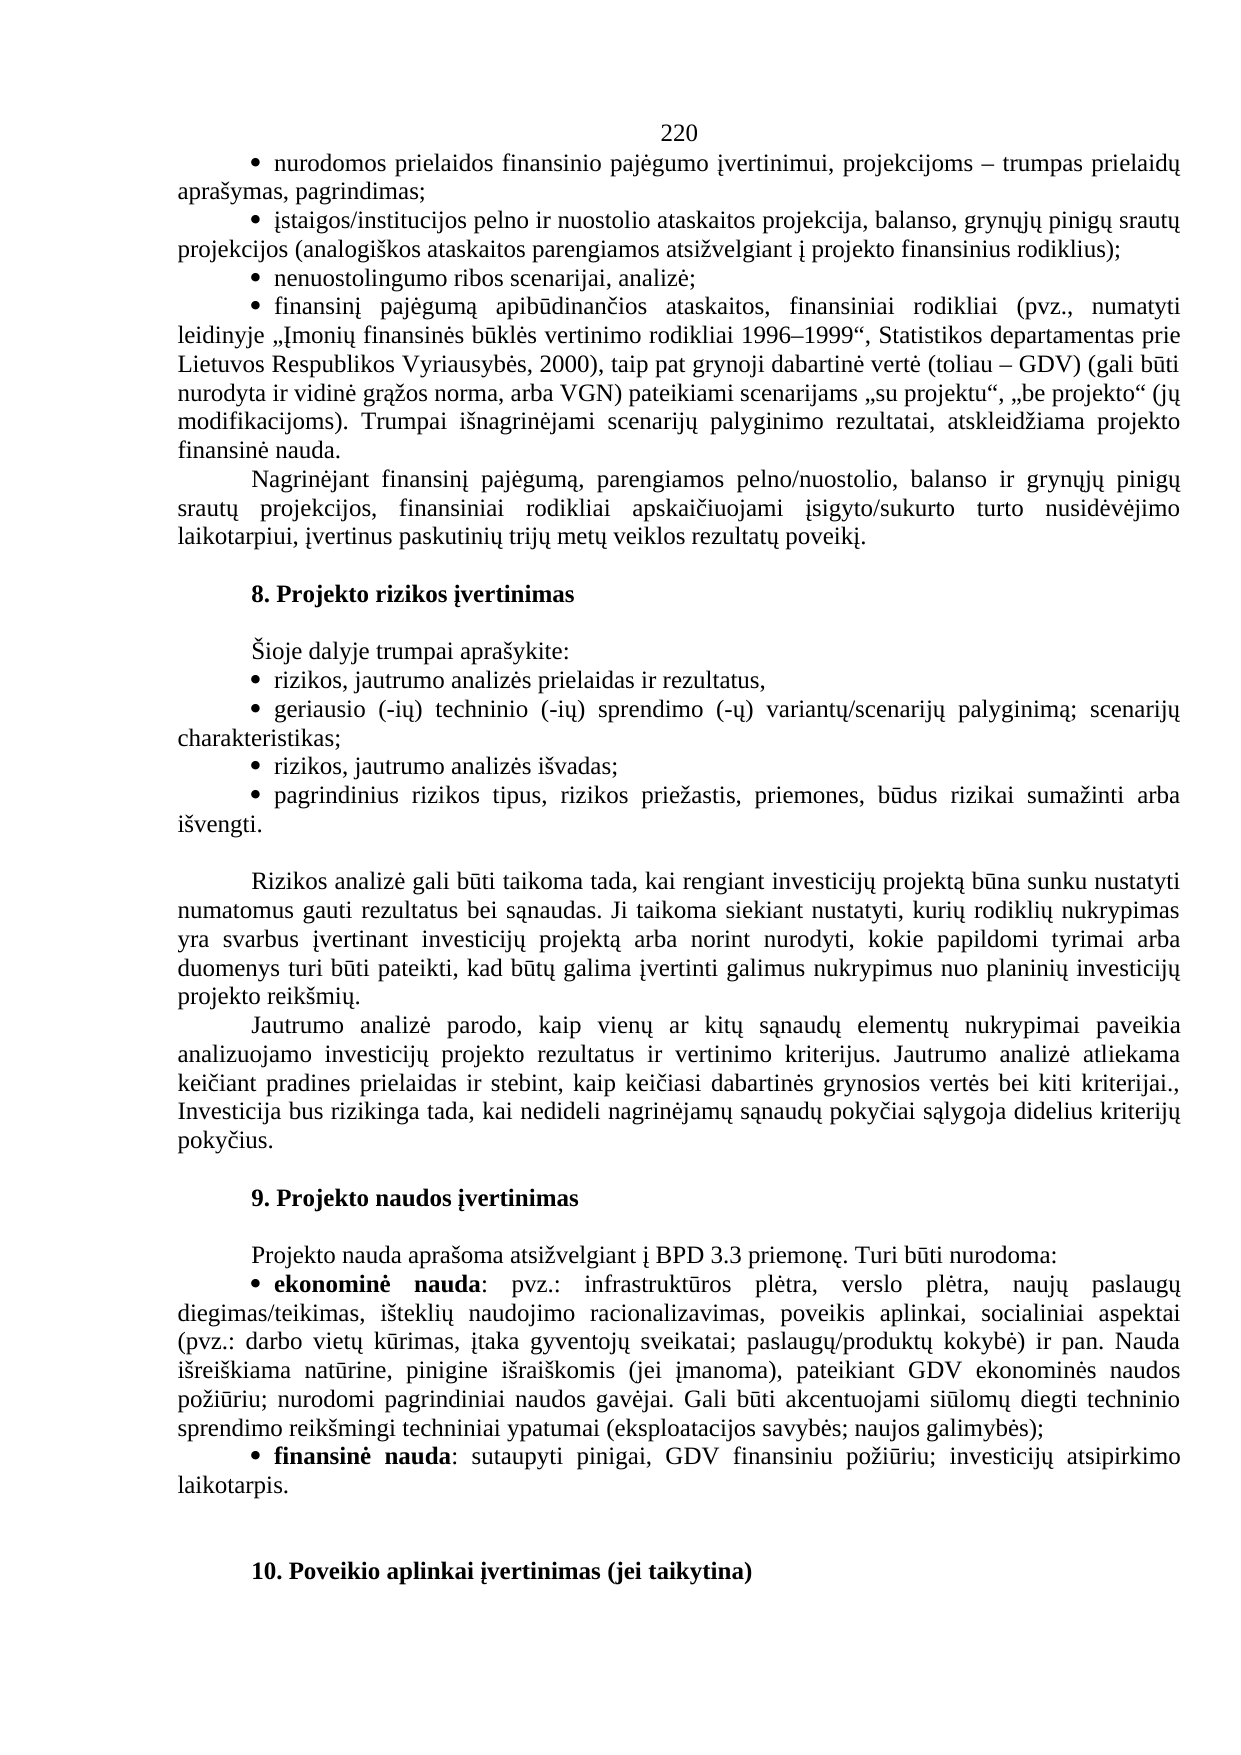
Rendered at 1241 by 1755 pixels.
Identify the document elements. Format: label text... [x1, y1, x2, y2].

text Projekto nauda aprašoma atsižvelgiant į BPD 3.3 priemonę. Turi būti nurodoma: [177, 1240, 1181, 1269]
text nenuostolingumo ribos scenarijai, analizė; [177, 263, 1181, 291]
text 9. Projekto naudos įvertinimas [177, 1183, 1181, 1211]
text finansinė nauda: sutaupyti pinigai, GDV finansiniu požiūriu; investicijų atsipirkimo laikotarpis. [177, 1441, 1181, 1499]
text ekonominė nauda: pvz.: infrastruktūros plėtra, verslo plėtra, naujų paslaugų diegimas/teikimas, išteklių naudojimo racionalizavimas, poveikis aplinkai, socialiniai aspektai (pvz.: darbo vietų kūrimas, įtaka gyventojų sveikatai; paslaugų/produktų kokybė) ir pan. Nauda išreiškiama natūrine, pinigine išraiškomis (jei įmanoma), pateikiant GDV ekonominės naudos požiūriu; nurodomi pagrindiniai naudos gavėjai. Gali būti akcentuojami siūlomų diegti techninio sprendimo reikšmingi techniniai ypatumai (eksploatacijos savybės; naujos galimybės); [177, 1269, 1181, 1441]
text Šioje dalyje trumpai aprašykite: [177, 636, 1181, 665]
text rizikos, jautrumo analizės išvadas; [177, 751, 1181, 780]
text Rizikos analizė gali būti taikoma tada, kai rengiant investicijų projektą būna sunku nustatyti numatomus gauti rezultatus bei sąnaudas. Ji taikoma siekiant nustatyti, kurių rodiklių nukrypimas yra svarbus įvertinant investicijų projektą arba norint nurodyti, kokie papildomi tyrimai arba duomenys turi būti pateikti, kad būtų galima įvertinti galimus nukrypimus nuo planinių investicijų projekto reikšmių. [177, 866, 1181, 1010]
text 8. Projekto rizikos įvertinimas [177, 579, 1181, 608]
text Nagrinėjant finansinį pajėgumą, parengiamos pelno/nuostolio, balanso ir grynųjų pinigų srautų projekcijos, finansiniai rodikliai apskaičiuojami įsigyto/sukurto turto nusidėvėjimo laikotarpiui, įvertinus paskutinių trijų metų veiklos rezultatų poveikį. [177, 464, 1181, 550]
text pagrindinius rizikos tipus, rizikos priežastis, priemones, būdus rizikai sumažinti arba išvengti. [177, 780, 1181, 838]
text Jautrumo analizė parodo, kaip vienų ar kitų sąnaudų elementų nukrypimai paveikia analizuojamo investicijų projekto rezultatus ir vertinimo kriterijus. Jautrumo analizė atliekama keičiant pradines prielaidas ir stebint, kaip keičiasi dabartinės grynosios vertės bei kiti kriterijai., Investicija bus rizikinga tada, kai nedideli nagrinėjamų sąnaudų pokyčiai sąlygoja didelius kriterijų pokyčius. [177, 1010, 1181, 1154]
text rizikos, jautrumo analizės prielaidas ir rezultatus, [177, 665, 1181, 694]
text geriausio (-ių) techninio (-ių) sprendimo (-ų) variantų/scenarijų palyginimą; scenarijų charakteristikas; [177, 694, 1181, 751]
text nurodomos prielaidos finansinio pajėgumo įvertinimui, projekcijoms – trumpas prielaidų aprašymas, pagrindimas; [177, 148, 1181, 205]
text įstaigos/institucijos pelno ir nuostolio ataskaitos projekcija, balanso, grynųjų pinigų srautų projekcijos (analogiškos ataskaitos parengiamos atsižvelgiant į projekto finansinius rodiklius); [177, 205, 1181, 263]
text 10. Poveikio aplinkai įvertinimas (jei taikytina) [177, 1556, 1181, 1585]
text finansinį pajėgumą apibūdinančios ataskaitos, finansiniai rodikliai (pvz., numatyti leidinyje „Įmonių finansinės būklės vertinimo rodikliai 1996–1999“, Statistikos departamentas prie Lietuvos Respublikos Vyriausybės, 2000), taip pat grynoji dabartinė vertė (toliau – GDV) (gali būti nurodyta ir vidinė grąžos norma, arba VGN) pateikiami scenarijams „su projektu“, „be projekto“ (jų modifikacijoms). Trumpai išnagrinėjami scenarijų palyginimo rezultatai, atskleidžiama projekto finansinė nauda. [177, 291, 1181, 464]
